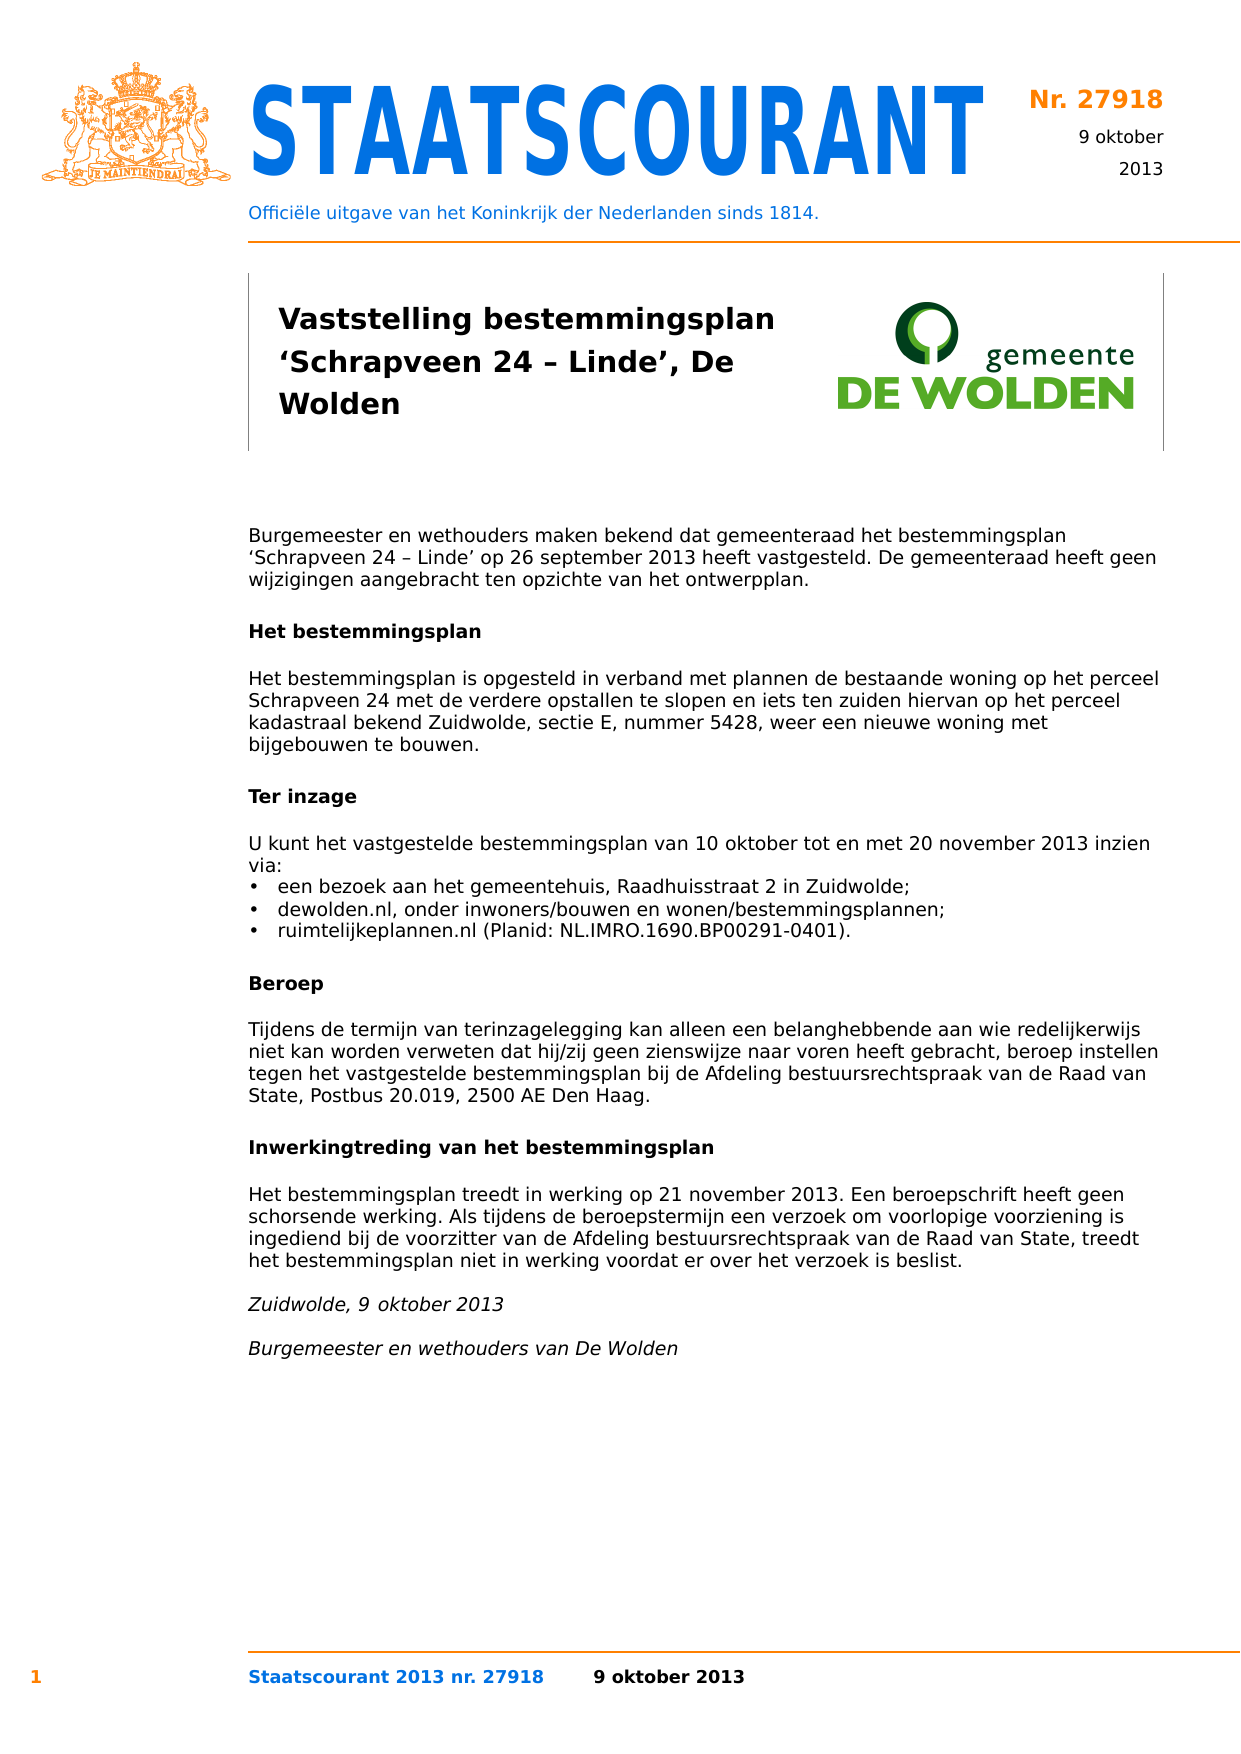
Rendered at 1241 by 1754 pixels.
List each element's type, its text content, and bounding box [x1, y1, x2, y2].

table_cell 2013 [998, 153, 1240, 203]
table_header [25, 62, 248, 241]
text Burgemeester en wethouders van De Wolden [248, 1338, 1163, 1360]
subtitle Vaststelling bestemmingsplan ‘Schrapveen 24 – Linde’, De Wolden [249, 273, 1163, 451]
text Tijdens de termijn van terinzagelegging kan alleen een belanghebbende aan wie redelijkerwijs niet kan worden verweten dat hij/zij geen zienswijze naar voren heeft gebracht, beroep instellen tegen het vastgestelde bestemmingsplan bij de Afdeling bestuursrechtspraak van de Raad van State, Postbus 20.019, 2500 AE Den Haag. [248, 1019, 1163, 1107]
text Het bestemmingsplan is opgesteld in verband met plannen de bestaande woning op het perceel Schrapveen 24 met de verdere opstallen te slopen en iets ten zuiden hiervan op het perceel kadastraal bekend Zuidwolde, sectie E, nummer 5428, weer een nieuwe woning met bijgebouwen te bouwen. [248, 668, 1163, 756]
text U kunt het vastgestelde bestemmingsplan van 10 oktober tot en met 20 november 2013 inzien via: [248, 832, 1163, 876]
picture [41, 62, 231, 186]
subtitle Inwerkingtreding van het bestemmingsplan [248, 1137, 1163, 1159]
subtitle Het bestemmingsplan [248, 621, 1163, 643]
table_cell 9 oktober [998, 121, 1240, 153]
text Burgemeester en wethouders maken bekend dat gemeenteraad het bestemmingsplan ‘Schrapveen 24 – Linde’ op 26 september 2013 heeft vastgesteld. De gemeenteraad heeft geen wijzigingen aangebracht ten opzichte van het ontwerpplan. [248, 525, 1163, 591]
text Het bestemmingsplan treedt in werking op 21 november 2013. Een beroepschrift heeft geen schorsende werking. Als tijdens de beroepstermijn een verzoek om voorlopige voorziening is ingediend bij de voorzitter van de Afdeling bestuursrechtspraak van de Raad van State, treedt het bestemmingsplan niet in werking voordat er over het verzoek is beslist. [248, 1184, 1163, 1272]
table_cell Officiële uitgave van het Koninkrijk der Nederlanden sinds 1814. [248, 203, 1240, 241]
text • een bezoek aan het gemeentehuis, Raadhuisstraat 2 in Zuidwolde; [248, 876, 1163, 898]
table_header STAATSCOURANT [248, 62, 998, 203]
subtitle Ter inzage [248, 786, 1163, 807]
text • dewolden.nl, onder inwoners/bouwen en wonen/bestemmingsplannen; [248, 898, 1163, 920]
table_header Nr. 27918 [998, 62, 1240, 121]
text • ruimtelijkeplannen.nl (Planid: NL.IMRO.1690.BP00291-0401). [248, 920, 1163, 942]
picture [838, 302, 1134, 409]
subtitle Beroep [248, 972, 1163, 994]
text Zuidwolde, 9 oktober 2013 [248, 1294, 1163, 1316]
